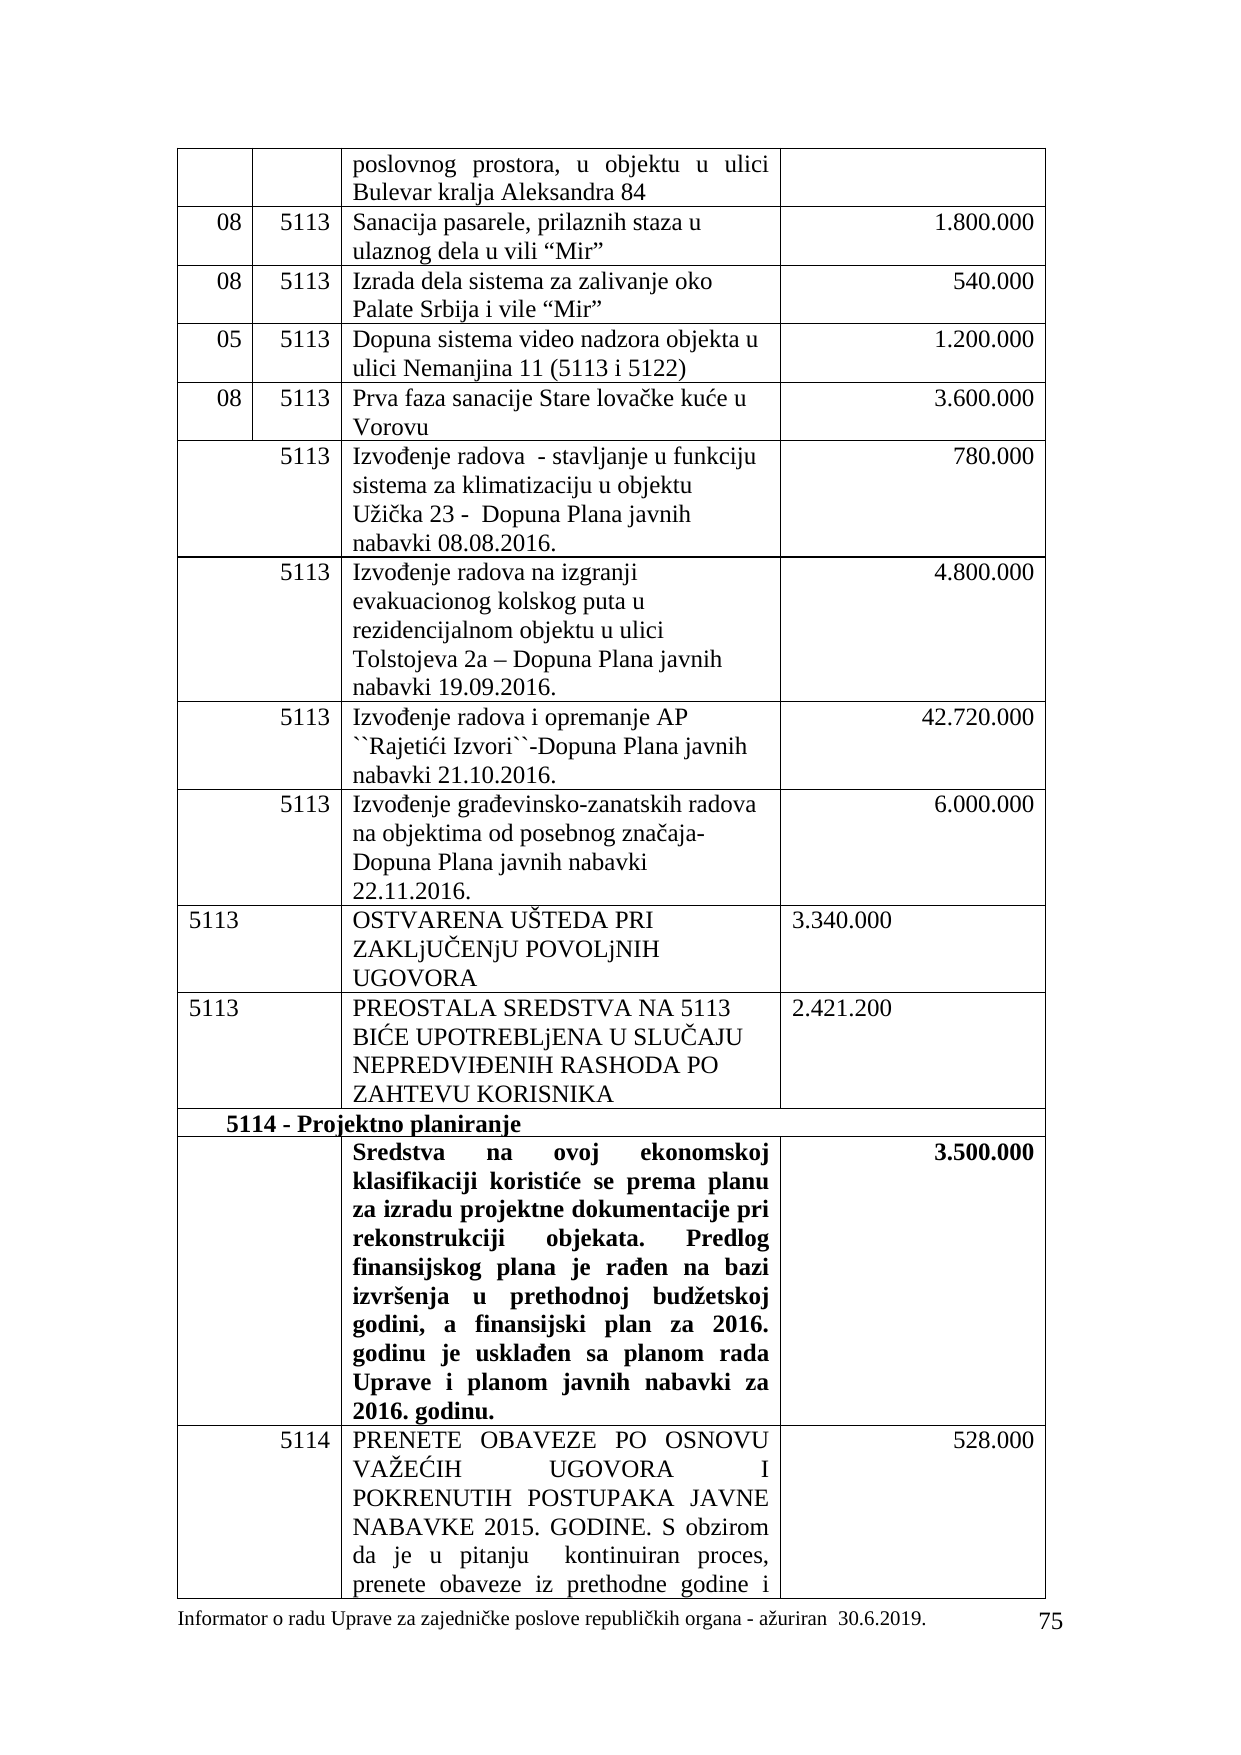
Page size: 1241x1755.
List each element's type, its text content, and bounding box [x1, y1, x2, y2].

table_cell 05 [178, 324, 252, 382]
table_cell 5113 [253, 383, 341, 440]
table_cell Izvođenje radova i opremanje AP ``Rajetići Izvori``-Dopuna Plana javnih nabavki 21.10.2016. [342, 702, 780, 788]
table_cell [178, 1137, 341, 1424]
table_cell Izrada dela sistema za zalivanje oko Palate Srbija i vile “Mir” [342, 266, 780, 323]
table_cell PRENETE OBAVEZE PO OSNOVU VAŽEĆIH UGOVORA I POKRENUTIH POSTUPAKA JAVNE NABAVKE 2015. GODINE. S obzirom da je u pitanju kontinuiran proces, prenete obaveze iz prethodne godine i [342, 1426, 780, 1598]
table_cell Prva faza sanacije Stare lovačke kuće u Vorovu [342, 383, 780, 440]
table_cell 2.421.200 [781, 993, 1045, 1108]
table_cell 5114 - Projektno planiranje [178, 1109, 1045, 1136]
table_cell 3.340.000 [781, 906, 1045, 992]
table_cell 08 [178, 207, 252, 265]
table_cell 5113 [178, 790, 341, 904]
table_cell poslovnog prostora, u objektu u ulici Bulevar kralјa Aleksandra 84 [342, 149, 780, 206]
table_cell Izvođenje radova na izgranji evakuacionog kolskog puta u rezidencijalnom objektu u ulici Tolstojeva 2a – Dopuna Plana javnih nabavki 19.09.2016. [342, 558, 780, 701]
table_cell 528.000 [781, 1426, 1045, 1598]
table_cell Dopuna sistema video nadzora objekta u ulici Nemanjina 11 (5113 i 5122) [342, 324, 780, 382]
table_cell 540.000 [781, 266, 1045, 323]
table_cell 08 [178, 383, 252, 440]
table_cell 1.200.000 [781, 324, 1045, 382]
table_cell 42.720.000 [781, 702, 1045, 788]
table_cell PREOSTALA SREDSTVA NA 5113 BIĆE UPOTREBLjENA U SLUČAJU NEPREDVIĐENIH RASHODA PO ZAHTEVU KORISNIKA [342, 993, 780, 1108]
table_cell 5113 [178, 906, 341, 992]
table_cell 5113 [178, 702, 341, 788]
table_cell 4.800.000 [781, 558, 1045, 701]
table_cell 3.500.000 [781, 1137, 1045, 1424]
table_cell 5114 [178, 1426, 341, 1598]
table_cell Izvođenje radova - stavlјanje u funkciju sistema za klimatizaciju u objektu Užička 23 - Dopuna Plana javnih nabavki 08.08.2016. [342, 441, 780, 556]
table_cell 5113 [253, 207, 341, 265]
table_cell [253, 149, 341, 206]
table_cell 3.600.000 [781, 383, 1045, 440]
table_cell 780.000 [781, 441, 1045, 556]
table_cell 5113 [253, 324, 341, 382]
table_cell 5113 [178, 558, 341, 701]
table_cell 1.800.000 [781, 207, 1045, 265]
table_cell Izvođenje građevinsko-zanatskih radova na objektima od posebnog značaja-Dopuna Plana javnih nabavki 22.11.2016. [342, 790, 780, 904]
table_cell 08 [178, 266, 252, 323]
table_cell 5113 [178, 993, 341, 1108]
table_cell [781, 149, 1045, 206]
table_cell OSTVARENA UŠTEDA PRI ZAKLjUČENјU POVOLjNIH UGOVORA [342, 906, 780, 992]
table_cell [178, 149, 252, 206]
table_cell Sredstva na ovoj ekonomskoj klasifikaciji koristiće se prema planu za izradu projektne dokumentacije pri rekonstrukciji objekata. Predlog finansijskog plana je rađen na bazi izvršenja u prethodnoj budžetskoj godini, a finansijski plan za 2016. godinu je usklađen sa planom rada Uprave i planom javnih nabavki za 2016. godinu. [342, 1137, 780, 1424]
table_cell 5113 [178, 441, 341, 556]
table_cell Sanacija pasarele, prilaznih staza u ulaznog dela u vili “Mir” [342, 207, 780, 265]
table_cell 5113 [253, 266, 341, 323]
table_cell 6.000.000 [781, 790, 1045, 904]
